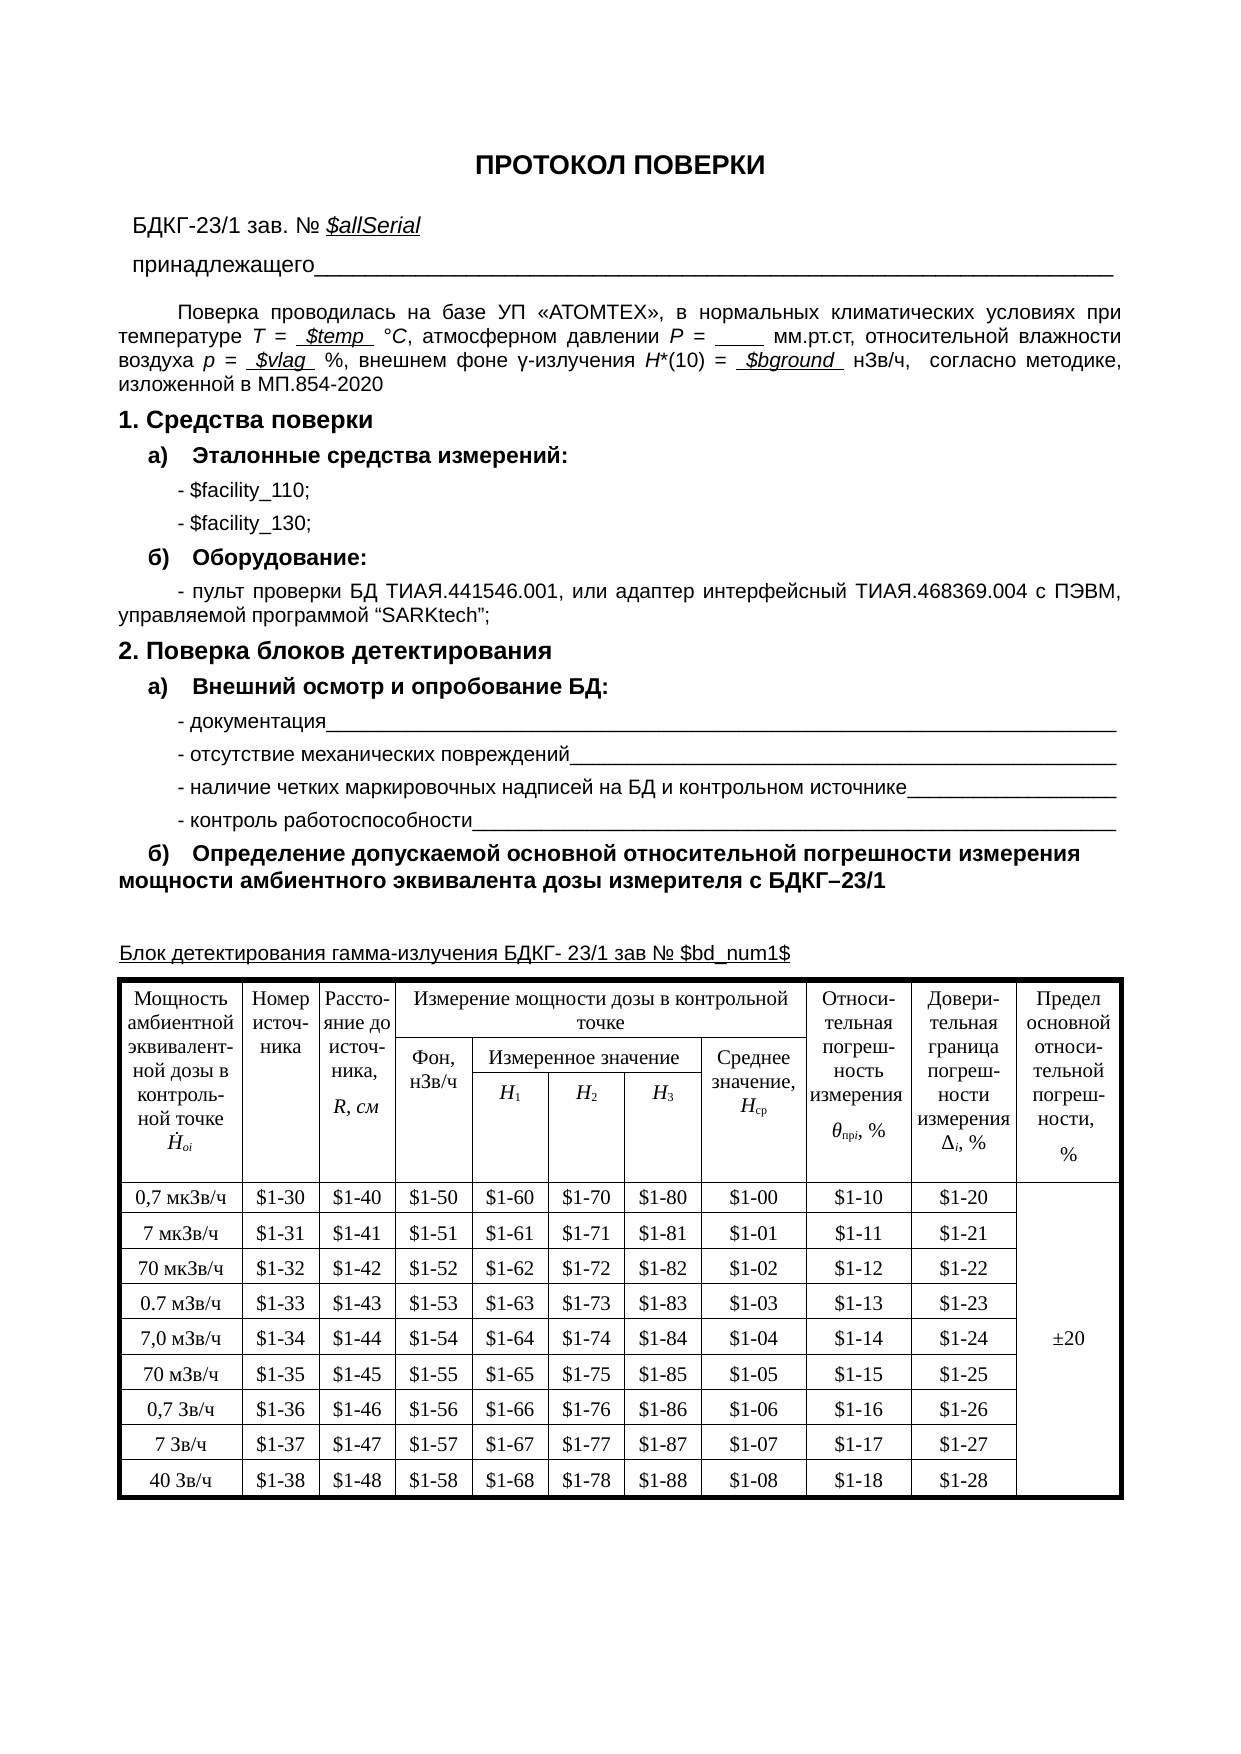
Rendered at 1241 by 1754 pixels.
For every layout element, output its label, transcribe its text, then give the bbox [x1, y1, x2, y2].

table_cell $1-43 [320, 1284, 395, 1318]
table_cell $1-24 [912, 1319, 1016, 1353]
table_cell $1-60 [473, 1183, 548, 1212]
table_cell $1-47 [320, 1425, 395, 1459]
table_cell 7 Зв/ч [122, 1425, 242, 1459]
table_cell $1-04 [702, 1319, 806, 1353]
text 1. Средства поверки [118, 404, 1122, 433]
table_cell $1-37 [243, 1425, 319, 1459]
table_cell $1-16 [807, 1390, 911, 1424]
table_cell $1-10 [807, 1183, 911, 1212]
table_cell 0,7 Зв/ч [122, 1390, 242, 1424]
text а) Эталонные средства измерений: [118, 442, 1122, 469]
table_cell ±20 [1017, 1183, 1119, 1495]
table_cell $1-75 [549, 1355, 624, 1389]
table_cell $1-33 [243, 1284, 319, 1318]
table_cell $1-17 [807, 1425, 911, 1459]
text БДКГ-23/1 зав. № $allSerial [132, 212, 1122, 238]
table_cell $1-66 [473, 1390, 548, 1424]
table_cell $1-38 [243, 1460, 319, 1495]
table_cell $1-88 [625, 1460, 701, 1495]
table_cell $1-08 [702, 1460, 806, 1495]
table_cell Предел основной относи-тельной погреш-ности, % [1017, 983, 1119, 1182]
table_cell Рассто-яние до источ-ника, R, см [320, 983, 395, 1182]
text а) Внешний осмотр и опробование БД: [118, 673, 1122, 700]
table_cell Среднее значение, Hср [702, 1038, 806, 1182]
table_cell $1-18 [807, 1460, 911, 1495]
table_cell 40 Зв/ч [122, 1460, 242, 1495]
table_cell $1-27 [912, 1425, 1016, 1459]
table_cell $1-68 [473, 1460, 548, 1495]
table_cell $1-07 [702, 1425, 806, 1459]
text б) Оборудование: [118, 543, 1122, 570]
text 2. Поверка блоков детектирования [118, 636, 1122, 664]
table_cell Измеренное значение [473, 1038, 701, 1072]
table_cell $1-62 [473, 1249, 548, 1283]
table_cell $1-63 [473, 1284, 548, 1318]
table_cell $1-14 [807, 1319, 911, 1353]
table_cell $1-11 [807, 1213, 911, 1247]
table_cell $1-26 [912, 1390, 1016, 1424]
table_cell $1-61 [473, 1213, 548, 1247]
table_cell $1-35 [243, 1355, 319, 1389]
text б) Определение допускаемой основной относительной погрешности измерения мощности амбиентного эквивалента дозы измерителя с БДКГ–23/1 [118, 840, 1122, 893]
table_cell $1-65 [473, 1355, 548, 1389]
table_cell $1-55 [396, 1355, 472, 1389]
table_cell $1-01 [702, 1213, 806, 1247]
table_cell $1-45 [320, 1355, 395, 1389]
table_cell $1-15 [807, 1355, 911, 1389]
table_cell $1-64 [473, 1319, 548, 1353]
table_cell $1-82 [625, 1249, 701, 1283]
table_cell $1-48 [320, 1460, 395, 1495]
table_cell $1-52 [396, 1249, 472, 1283]
table_cell $1-78 [549, 1460, 624, 1495]
table_cell $1-13 [807, 1284, 911, 1318]
table_cell $1-46 [320, 1390, 395, 1424]
table_cell $1-85 [625, 1355, 701, 1389]
table_cell $1-03 [702, 1284, 806, 1318]
table_cell $1-57 [396, 1425, 472, 1459]
table_cell $1-20 [912, 1183, 1016, 1212]
table_cell $1-76 [549, 1390, 624, 1424]
table_cell $1-21 [912, 1213, 1016, 1247]
table_cell $1-77 [549, 1425, 624, 1459]
table_cell $1-36 [243, 1390, 319, 1424]
table_cell $1-00 [702, 1183, 806, 1212]
text - наличие четких маркировочных надписей на БД и контрольном источнике [118, 774, 1122, 798]
table_cell $1-25 [912, 1355, 1016, 1389]
table_cell 7,0 мЗв/ч [122, 1319, 242, 1353]
table_cell $1-44 [320, 1319, 395, 1353]
text - $facility_130; [118, 511, 1122, 534]
table_cell 70 мЗв/ч [122, 1355, 242, 1389]
table_cell Фон, нЗв/ч [396, 1038, 472, 1182]
table_cell $1-30 [243, 1183, 319, 1212]
table_cell $1-06 [702, 1390, 806, 1424]
table_header Блок детектирования гамма-излучения БДКГ- 23/1 зав № $bd_num1$ [119, 928, 1121, 977]
table_cell $1-81 [625, 1213, 701, 1247]
table_cell $1-80 [625, 1183, 701, 1212]
table_cell $1-71 [549, 1213, 624, 1247]
table_cell 0.7 мЗв/ч [122, 1284, 242, 1318]
table_cell H2 [549, 1073, 624, 1182]
table_cell $1-73 [549, 1284, 624, 1318]
table_cell $1-05 [702, 1355, 806, 1389]
table_cell $1-42 [320, 1249, 395, 1283]
text - $facility_110; [118, 478, 1122, 502]
table_cell Измерение мощности дозы в контрольной точке [396, 983, 806, 1037]
table_cell $1-74 [549, 1319, 624, 1353]
text Поверка проводилась на базе УП «АТОМТЕХ», в нормальных климатических условиях при температуре Т = $temp °С, атмосферном давлении Р = мм.рт.ст, относительной влажности воздуха р = $vlag %, внешнем фоне γ-излучения H*(10) = $bground нЗв/ч, согласно методике, изложенной в МП.854-2020 [118, 300, 1122, 396]
table_cell $1-70 [549, 1183, 624, 1212]
table_cell $1-56 [396, 1390, 472, 1424]
table_cell H1 [473, 1073, 548, 1182]
table_cell $1-54 [396, 1319, 472, 1353]
table_cell $1-58 [396, 1460, 472, 1495]
text ПРОТОКОЛ ПОВЕРКИ [118, 149, 1122, 181]
table_cell Мощность амбиентной эквивалент-ной дозы в контроль-ной точке Ḣoi [122, 983, 242, 1182]
table_cell $1-86 [625, 1390, 701, 1424]
table_cell $1-51 [396, 1213, 472, 1247]
table_cell $1-84 [625, 1319, 701, 1353]
table_cell 70 мкЗв/ч [122, 1249, 242, 1283]
text - пульт проверки БД ТИАЯ.441546.001, или адаптер интерфейсный ТИАЯ.468369.004 с ПЭВМ, управляемой программой “SARKtech”; [118, 579, 1122, 627]
table_cell $1-02 [702, 1249, 806, 1283]
text - отсутствие механических повреждений [118, 742, 1122, 766]
text принадлежащего [132, 251, 1122, 278]
table_cell 0,7 мкЗв/ч [122, 1183, 242, 1212]
table_cell $1-28 [912, 1460, 1016, 1495]
text - документация [118, 709, 1122, 733]
table_cell $1-50 [396, 1183, 472, 1212]
table_cell Относи-тельная погреш-ность измерения θпрi, % [807, 983, 911, 1182]
table_cell Номер источ-ника [243, 983, 319, 1182]
table_cell $1-72 [549, 1249, 624, 1283]
table_cell $1-87 [625, 1425, 701, 1459]
table_cell $1-67 [473, 1425, 548, 1459]
table_cell $1-32 [243, 1249, 319, 1283]
table_cell 7 мкЗв/ч [122, 1213, 242, 1247]
table_cell $1-53 [396, 1284, 472, 1318]
table_cell $1-83 [625, 1284, 701, 1318]
table_cell H3 [625, 1073, 701, 1182]
table_cell $1-41 [320, 1213, 395, 1247]
table_cell $1-23 [912, 1284, 1016, 1318]
table_cell $1-31 [243, 1213, 319, 1247]
table_cell $1-12 [807, 1249, 911, 1283]
table_cell $1-22 [912, 1249, 1016, 1283]
table_cell $1-40 [320, 1183, 395, 1212]
table_cell Довери-тельная граница погреш-ности измерения Δi, % [912, 983, 1016, 1182]
table_cell $1-34 [243, 1319, 319, 1353]
text - контроль работоспособности [118, 807, 1122, 831]
